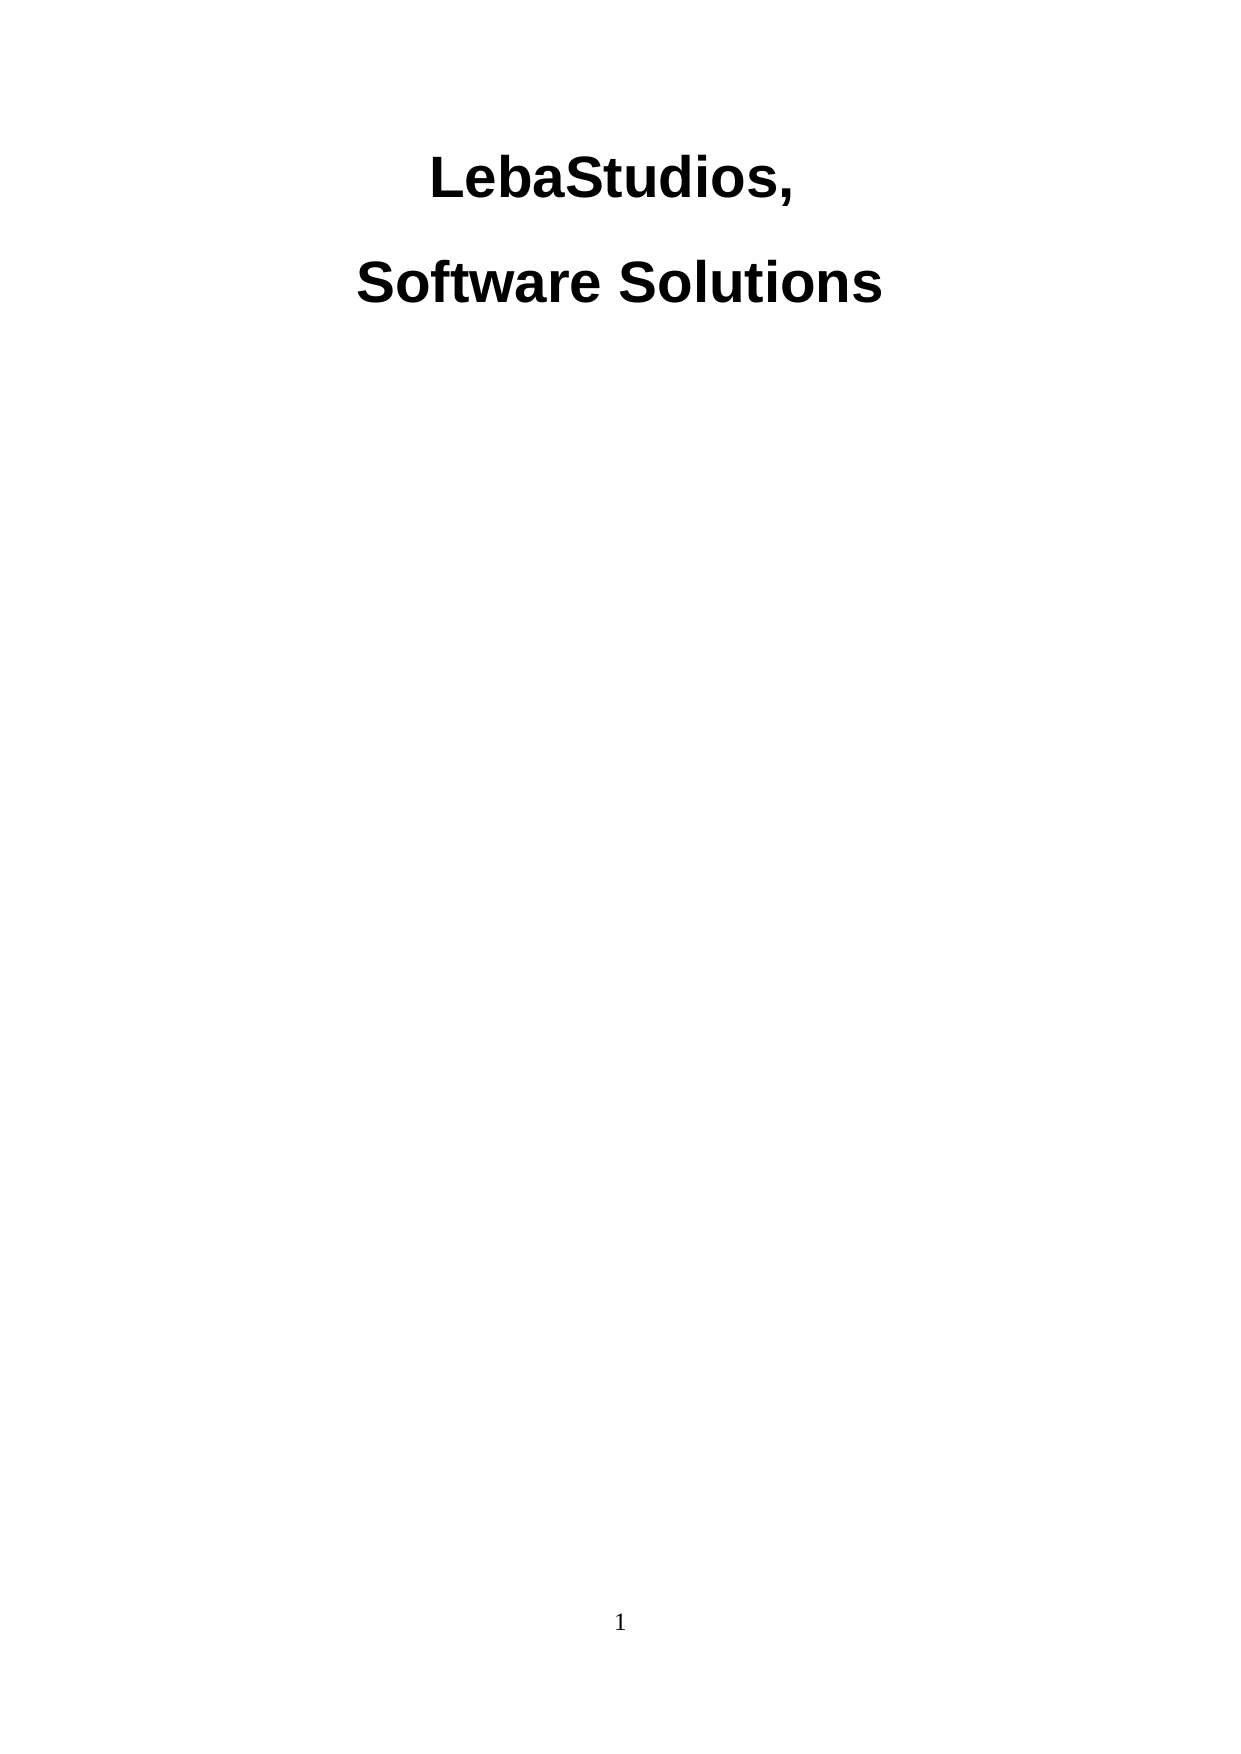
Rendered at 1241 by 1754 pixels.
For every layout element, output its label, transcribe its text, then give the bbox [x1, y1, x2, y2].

title LebaStudios, [118, 143, 1122, 210]
title Software Solutions [118, 248, 1122, 315]
